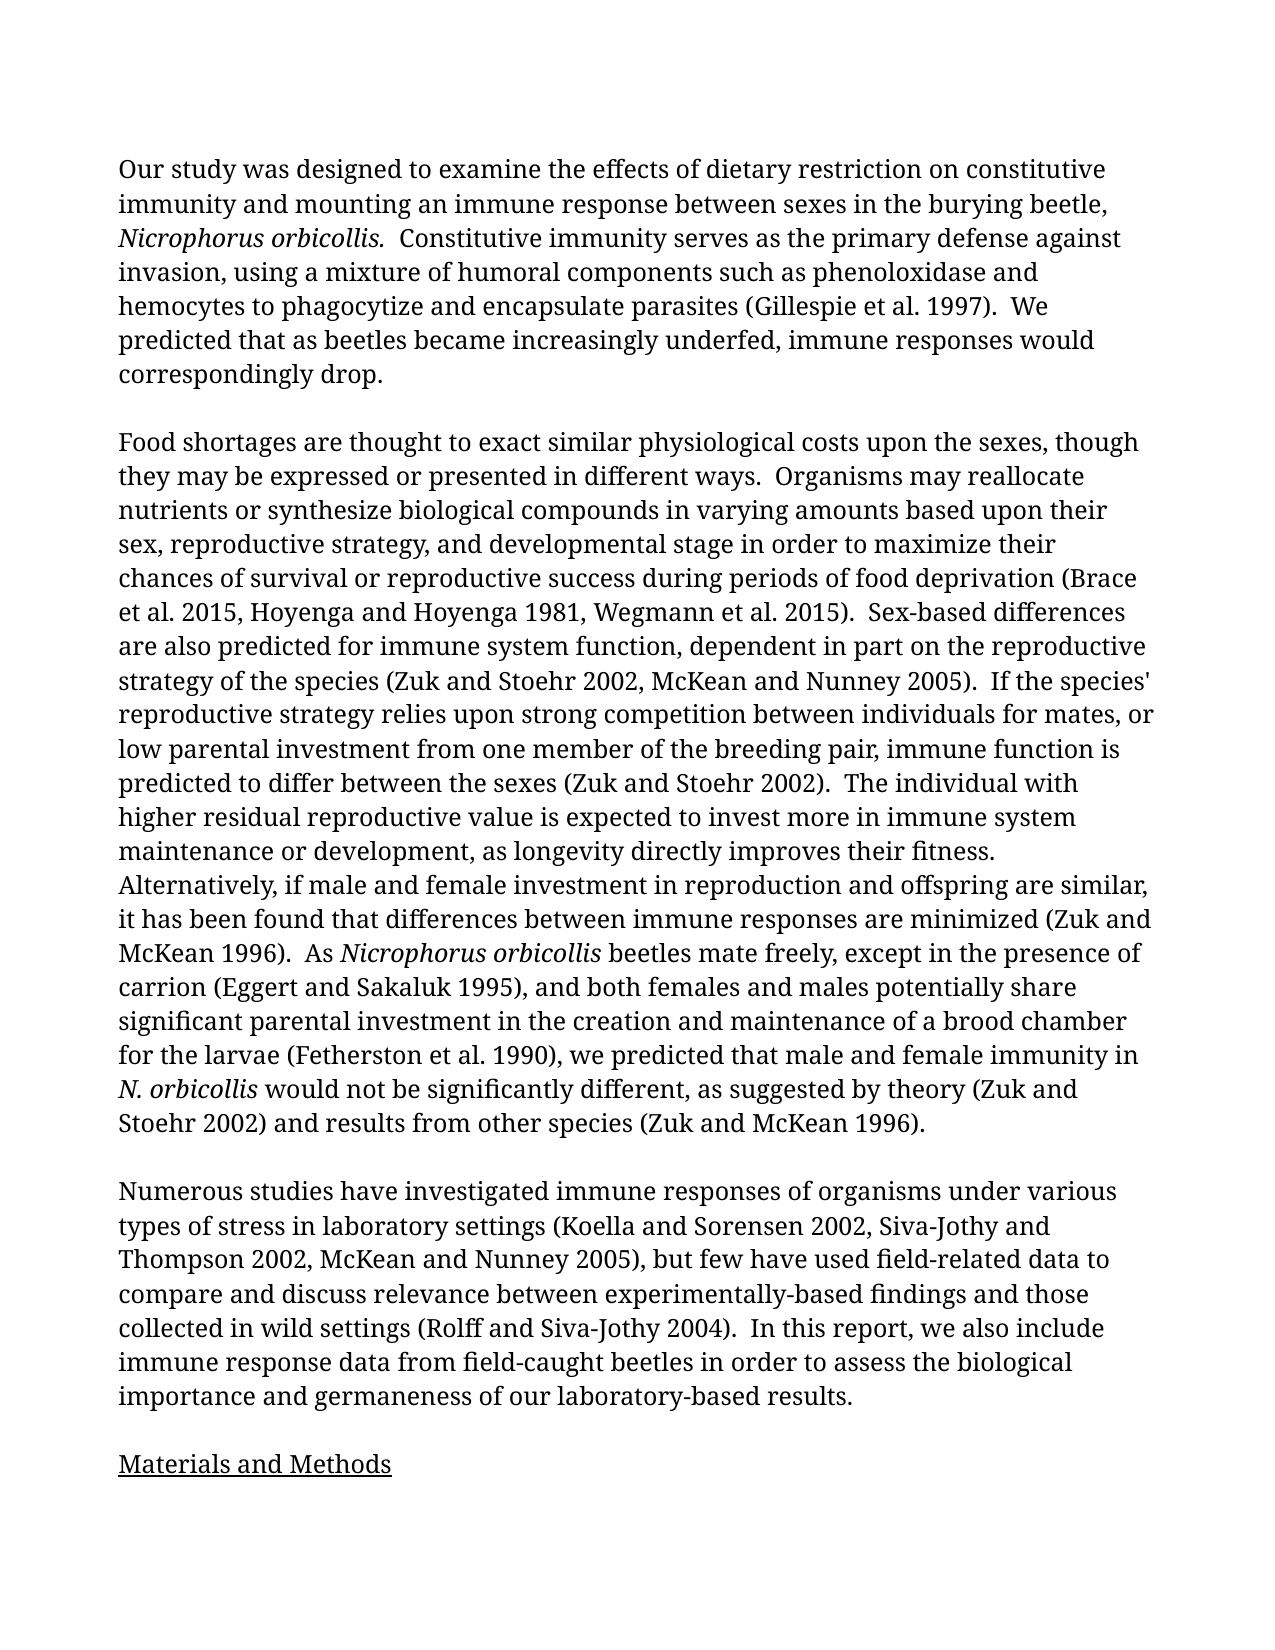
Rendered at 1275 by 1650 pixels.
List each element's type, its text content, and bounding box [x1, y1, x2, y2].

text Numerous studies have investigated immune responses of organisms under various types of stress in laboratory settings (Koella and Sorensen 2002, Siva-Jothy and Thompson 2002, McKean and Nunney 2005), but few have used field-related data to compare and discuss relevance between experimentally-based findings and those collected in wild settings (Rolff and Siva-Jothy 2004). In this report, we also include immune response data from field-caught beetles in order to assess the biological importance and germaneness of our laboratory-based results. [118, 1174, 1157, 1412]
text Food shortages are thought to exact similar physiological costs upon the sexes, though they may be expressed or presented in different ways. Organisms may reallocate nutrients or synthesize biological compounds in varying amounts based upon their sex, reproductive strategy, and developmental stage in order to maximize their chances of survival or reproductive success during periods of food deprivation (Brace et al. 2015, Hoyenga and Hoyenga 1981, Wegmann et al. 2015). Sex-based differences are also predicted for immune system function, dependent in part on the reproductive strategy of the species (Zuk and Stoehr 2002, McKean and Nunney 2005). If the species' reproductive strategy relies upon strong competition between individuals for mates, or low parental investment from one member of the breeding pair, immune function is predicted to differ between the sexes (Zuk and Stoehr 2002). The individual with higher residual reproductive value is expected to invest more in immune system maintenance or development, as longevity directly improves their fitness. Alternatively, if male and female investment in reproduction and offspring are similar, it has been found that differences between immune responses are minimized (Zuk and McKean 1996). As Nicrophorus orbicollis beetles mate freely, except in the presence of carrion (Eggert and Sakaluk 1995), and both females and males potentially share significant parental investment in the creation and maintenance of a brood chamber for the larvae (Fetherston et al. 1990), we predicted that male and female immunity in N. orbicollis would not be significantly different, as suggested by theory (Zuk and Stoehr 2002) and results from other species (Zuk and McKean 1996). [118, 425, 1157, 1140]
text Our study was designed to examine the effects of dietary restriction on constitutive immunity and mounting an immune response between sexes in the burying beetle, Nicrophorus orbicollis. Constitutive immunity serves as the primary defense against invasion, using a mixture of humoral components such as phenoloxidase and hemocytes to phagocytize and encapsulate parasites (Gillespie et al. 1997). We predicted that as beetles became increasingly underfed, immune responses would correspondingly drop. [118, 152, 1157, 391]
text Materials and Methods [118, 1447, 1157, 1481]
